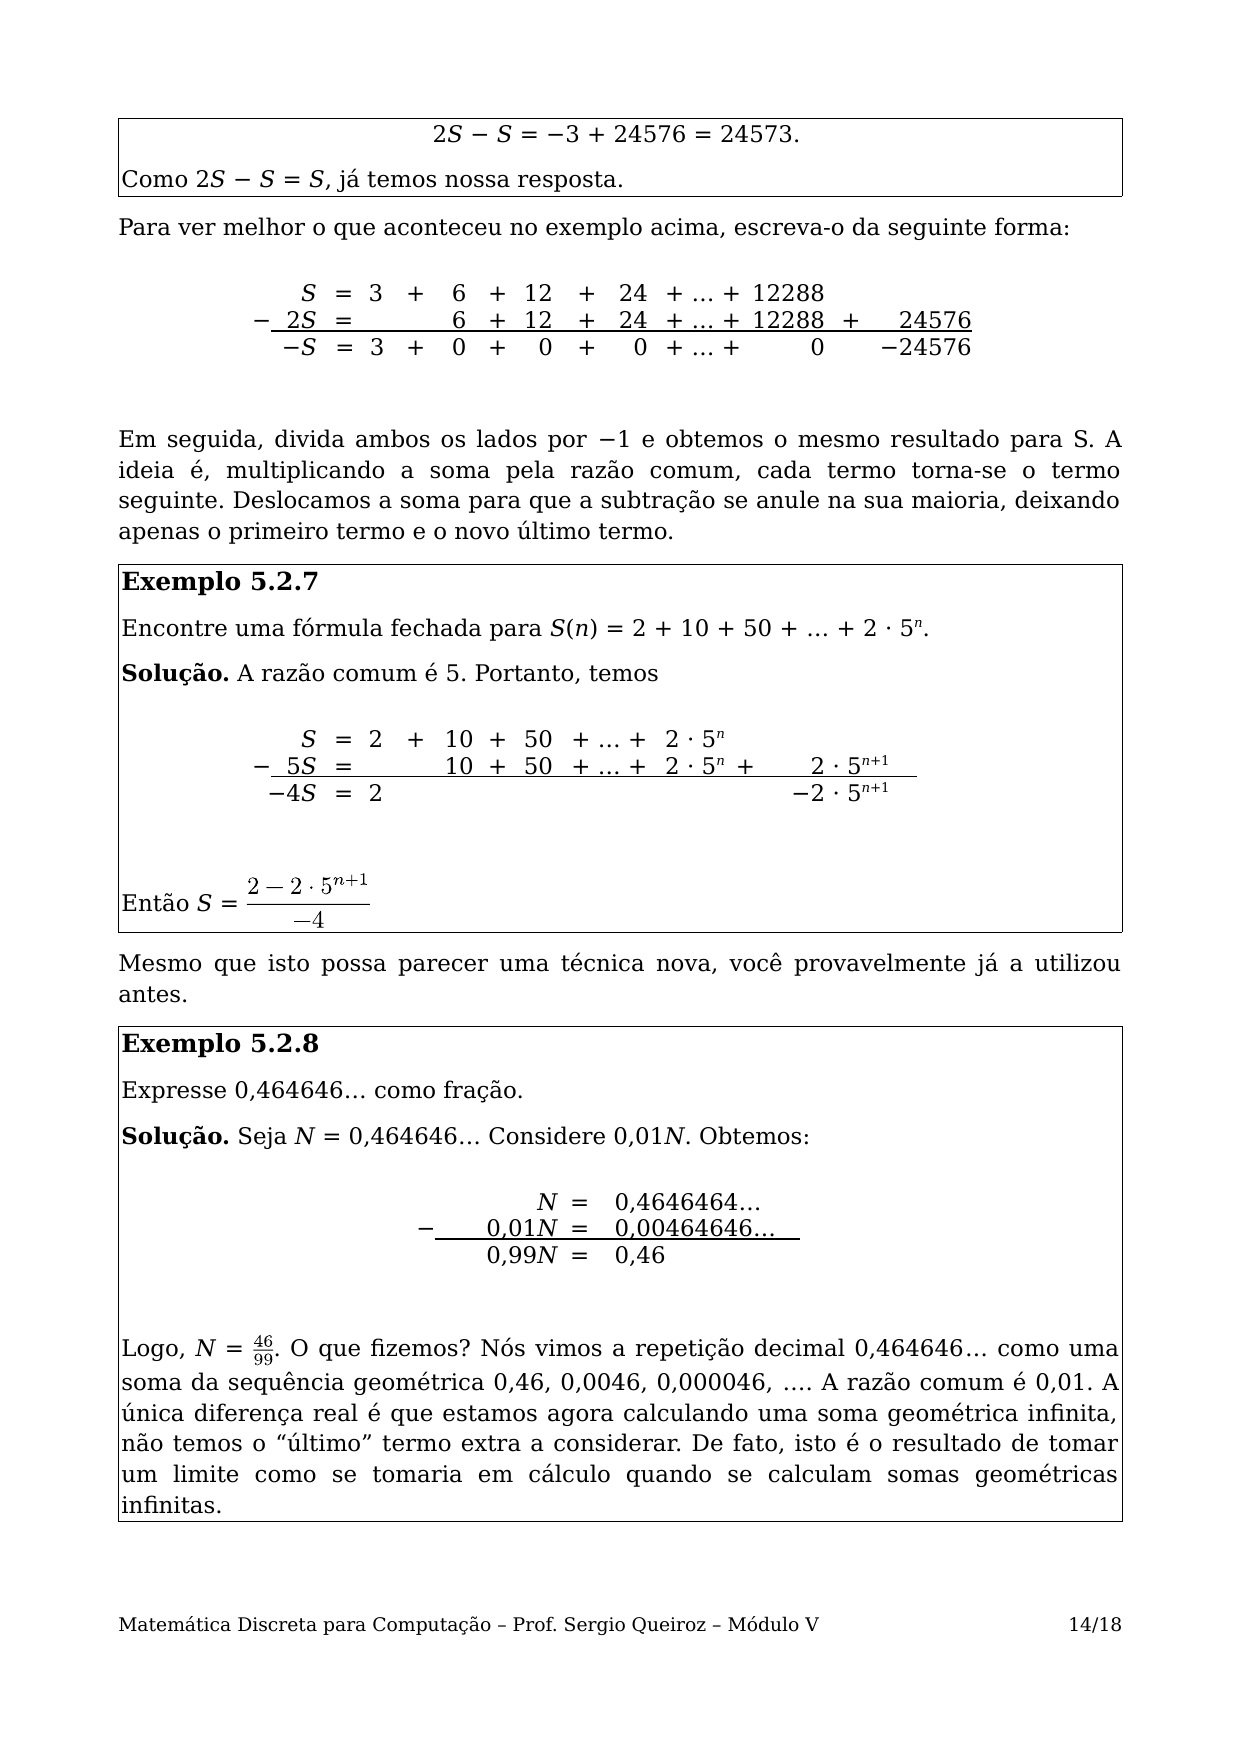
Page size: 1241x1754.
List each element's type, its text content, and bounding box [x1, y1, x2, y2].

text Encontre uma fórmula fechada para S(n) = 2 + 10 + 50 + … + 2 · 5n. [119, 612, 1122, 642]
text Expresse 0,464646… como fração. [119, 1074, 1122, 1104]
text Em seguida, divida ambos os lados por −1 e obtemos o mesmo resultado para S. A ideia é, multiplicando a soma pela razão comum, cada termo torna-se o termo seguinte. Deslocamos a soma para que a subtração se anule na sua maioria, deixando apenas o primeiro termo e o novo último termo. [118, 426, 1122, 545]
text −S = 3 + 0 + 0 + 0 + … + 0 −24576 [252, 334, 988, 361]
text S = 3 + 6 + 12 + 24 + … + 12288 − 2S = 6 + 12 + 24 + … + 12288 + 24576 [252, 281, 988, 334]
text 0,99N = 0,46 [416, 1242, 824, 1269]
text N = 0,4646464… − 0,01N = 0,00464646… [416, 1189, 824, 1242]
text Logo, N = . O que fizemos? Nós vimos a repetição decimal 0,464646… como uma soma da sequência geométrica 0,46, 0,0046, 0,000046, …. A razão comum é 0,01. A única diferença real é que estamos agora calculando uma soma geométrica infinita, não temos o “último” termo extra a considerar. De fato, isto é o resultado de tomar um limite como se tomaria em cálculo quando se calculam somas geométricas infinitas. [119, 1332, 1122, 1521]
text Exemplo 5.2.8 [119, 1027, 1122, 1058]
text −4S = 2 −2 · 5n+1 [252, 780, 988, 806]
text Como 2S − S = S, já temos nossa resposta. [119, 163, 1122, 196]
text Exemplo 5.2.7 [119, 565, 1122, 596]
text Solução. A razão comum é 5. Portanto, temos [119, 657, 1122, 687]
text Então S = [119, 869, 1122, 932]
text S = 2 + 10 + 50 + … + 2 · 5n − 5S = 10 + 50 + … + 2 · 5n + 2 · 5n+1 [252, 726, 988, 780]
text Solução. Seja N = 0,464646… Considere 0,01N. Obtemos: [119, 1120, 1122, 1150]
text Para ver melhor o que aconteceu no exemplo acima, escreva-o da seguinte forma: [118, 214, 1122, 241]
text 2S − S = −3 + 24576 = 24573. [119, 119, 1122, 148]
text Mesmo que isto possa parecer uma técnica nova, você provavelmente já a utilizou antes. [118, 950, 1122, 1008]
